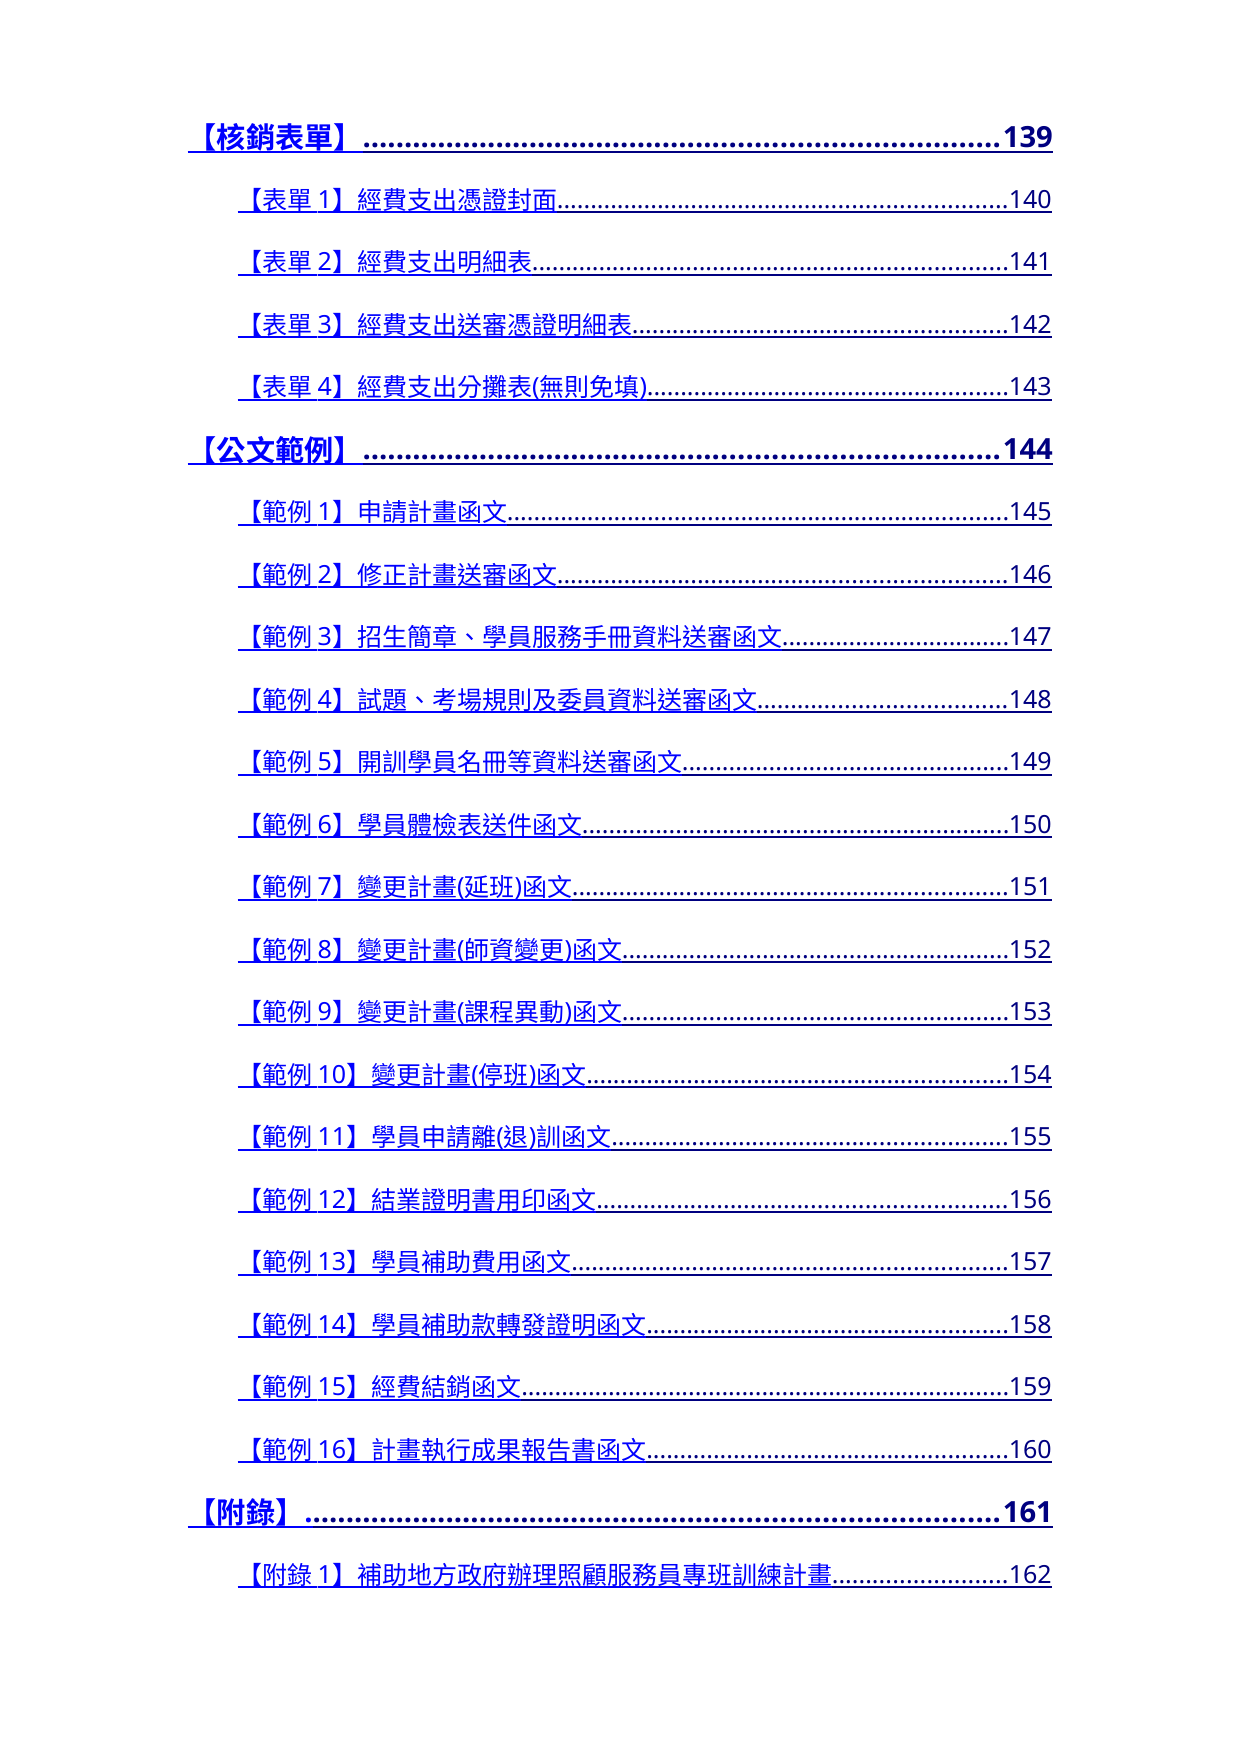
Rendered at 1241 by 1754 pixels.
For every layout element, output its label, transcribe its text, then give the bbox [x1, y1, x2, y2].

text 【範例4】試題、考場規則及委員資料送審函文 148 [237, 657, 1053, 719]
text 【範例15】經費結銷函文 159 [237, 1344, 1053, 1407]
text 【附錄1】補助地方政府辦理照顧服務員專班訓練計畫 162 [237, 1532, 1053, 1594]
text 【範例9】變更計畫(課程異動)函文 153 [237, 969, 1053, 1032]
text 【範例13】學員補助費用函文 157 [237, 1219, 1053, 1282]
text 【範例2】修正計畫送審函文 146 [237, 532, 1053, 594]
text 【公文範例】 144 [187, 407, 1053, 463]
text 【表單4】經費支出分攤表(無則免填) 143 [237, 344, 1053, 407]
text 【核銷表單】 139 [187, 94, 1053, 151]
text 【表單3】經費支出送審憑證明細表 142 [237, 282, 1053, 344]
text 【範例12】結業證明書用印函文 156 [237, 1157, 1053, 1219]
text 【範例10】變更計畫(停班)函文 154 [237, 1032, 1053, 1094]
text 【範例5】開訓學員名冊等資料送審函文 149 [237, 719, 1053, 782]
text 【範例6】學員體檢表送件函文 150 [237, 782, 1053, 844]
text 【範例11】學員申請離(退)訓函文 155 [237, 1094, 1053, 1157]
text 【表單1】經費支出憑證封面 140 [237, 157, 1053, 219]
text [187, 152, 1053, 157]
text 【表單2】經費支出明細表 141 [237, 219, 1053, 282]
text 【範例8】變更計畫(師資變更)函文 152 [237, 907, 1053, 969]
text 【範例7】變更計畫(延班)函文 151 [237, 844, 1053, 907]
text 【範例3】招生簡章、學員服務手冊資料送審函文 147 [237, 594, 1053, 657]
text 【範例14】學員補助款轉發證明函文 158 [237, 1282, 1053, 1344]
text 【範例16】計畫執行成果報告書函文 160 [237, 1407, 1053, 1469]
text [187, 1527, 1053, 1532]
text 【附錄】. 161 [187, 1469, 1053, 1526]
text [187, 464, 1053, 469]
text 【範例1】申請計畫函文 145 [237, 469, 1053, 532]
